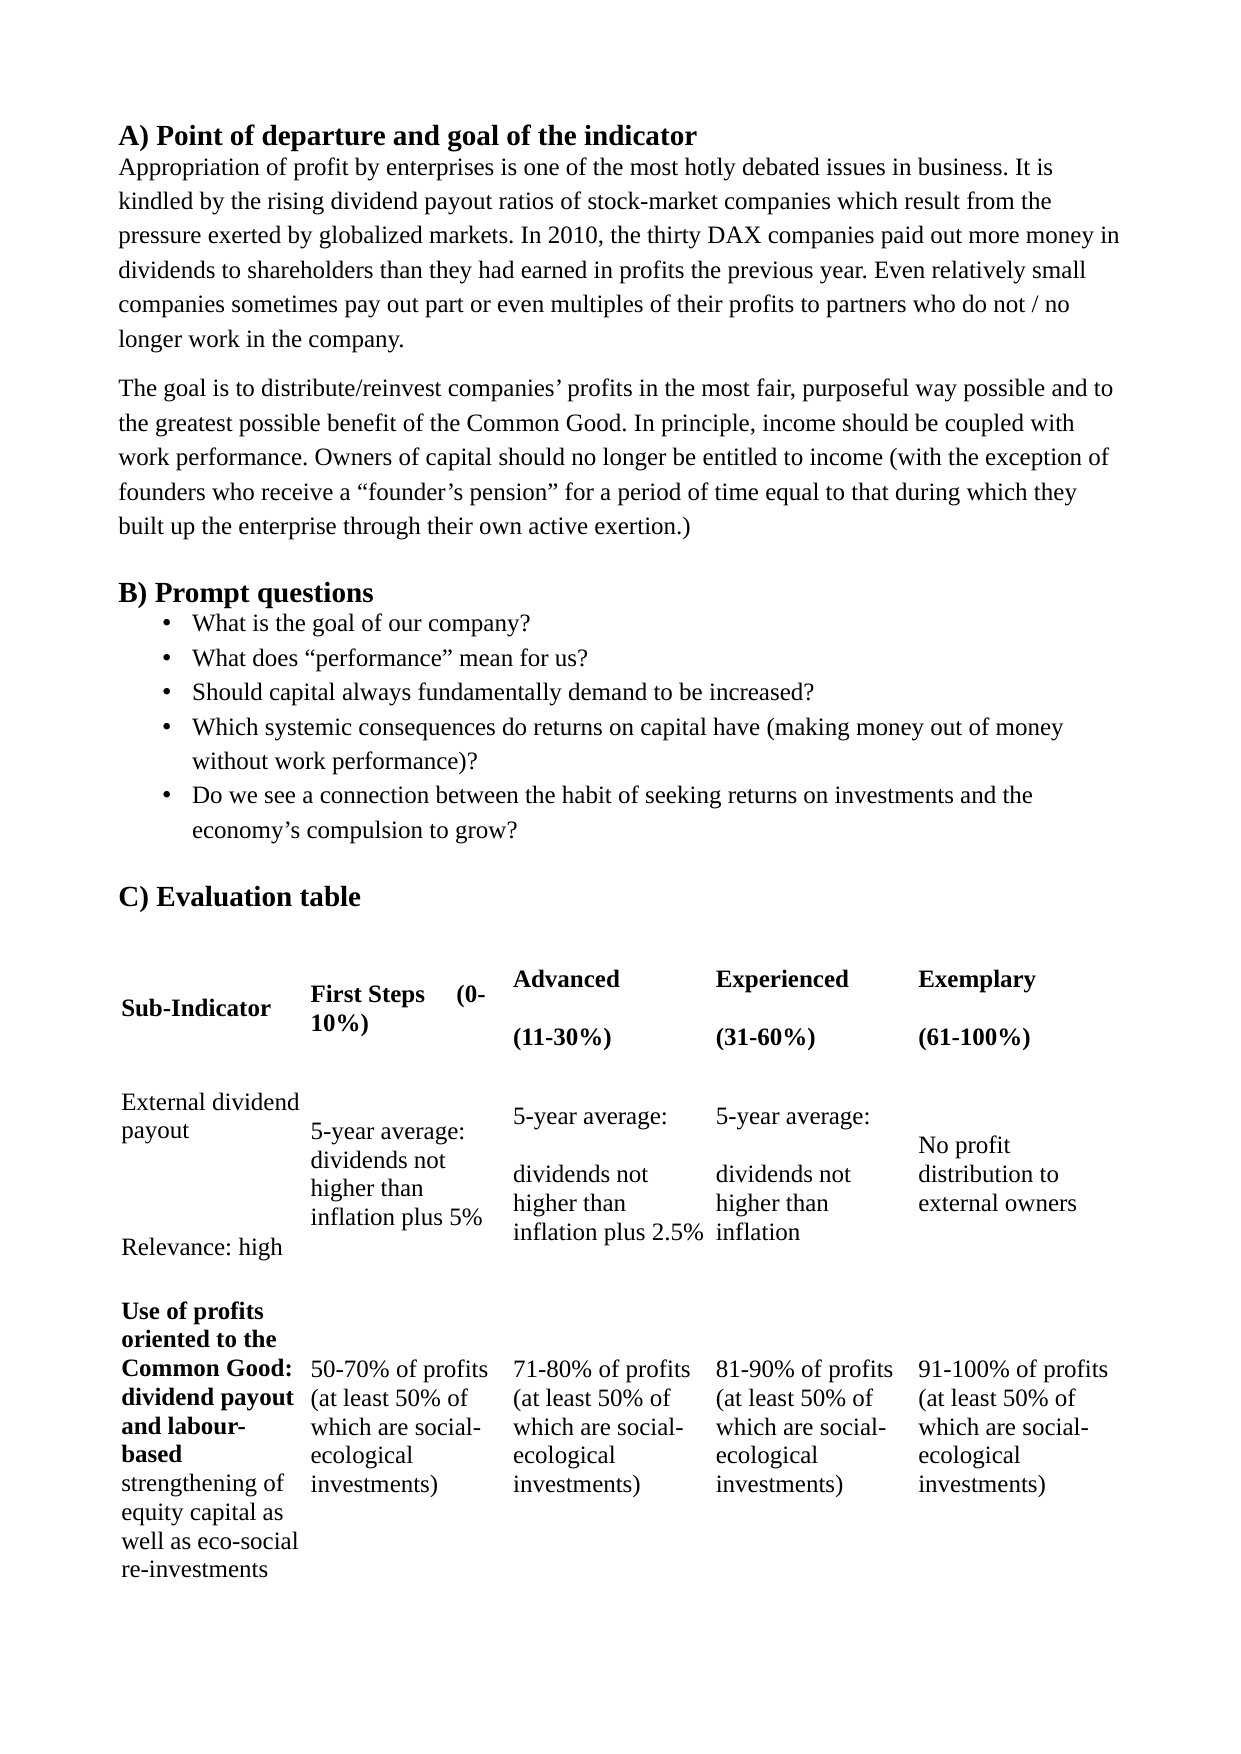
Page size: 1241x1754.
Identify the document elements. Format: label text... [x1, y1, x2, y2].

table_cell 5-year average: dividends not higher than inflation plus 2.5% [510, 1084, 713, 1293]
list What is the goal of our company? [162, 608, 1122, 637]
table_header Advanced (11-30%) [510, 961, 713, 1084]
table_cell External dividend payout Relevance: high [118, 1084, 307, 1293]
table_cell Use of profits oriented to the Common Good: dividend payout and labour-based strengthening of equity capital as well as eco-social re-investments [118, 1293, 307, 1616]
table_cell 91-100% of profits (at least 50% of which are social-ecological investments) [915, 1293, 1122, 1616]
table_cell No profit distribution to external owners [915, 1084, 1122, 1293]
subtitle C) Evaluation table [118, 879, 1122, 912]
table_header First Steps (0-10%) [308, 961, 510, 1084]
list What does “performance” mean for us? [162, 643, 1122, 671]
table_cell 5-year average: dividends not higher than inflation [713, 1084, 915, 1293]
table_header Experienced (31-60%) [713, 961, 915, 1084]
table_cell 50-70% of profits (at least 50% of which are social-ecological investments) [308, 1293, 510, 1616]
table_header Sub-Indicator [118, 961, 307, 1084]
table_cell 81-90% of profits (at least 50% of which are social-ecological investments) [713, 1293, 915, 1616]
table_cell 5-year average: dividends not higher than inflation plus 5% [308, 1084, 510, 1293]
table_cell 71-80% of profits (at least 50% of which are social-ecological investments) [510, 1293, 713, 1616]
table_header Exemplary (61-100%) [915, 961, 1122, 1084]
subtitle A) Point of departure and goal of the indicator [118, 118, 1122, 152]
text Appropriation of profit by enterprises is one of the most hotly debated issues in business. It is kindled by the rising dividend payout ratios of stock-market companies which result from the pressure exerted by globalized markets. In 2010, the thirty DAX companies paid out more money in dividends to shareholders than they had earned in profits the previous year. Even relatively small companies sometimes pay out part or even multiples of their profits to partners who do not / no longer work in the company. [118, 152, 1122, 353]
list Should capital always fundamentally demand to be increased? [162, 677, 1122, 706]
list Which systemic consequences do returns on capital have (making money out of money without work performance)? [162, 712, 1122, 775]
subtitle B) Prompt questions [118, 575, 1122, 608]
text The goal is to distribute/reinvest companies’ profits in the most fair, purposeful way possible and to the greatest possible benefit of the Common Good. In principle, income should be coupled with work performance. Owners of capital should no longer be entitled to income (with the exception of founders who receive a “founder’s pension” for a period of time equal to that during which they built up the enterprise through their own active exertion.) [118, 373, 1122, 540]
list Do we see a connection between the habit of seeking returns on investments and the economy’s compulsion to grow? [162, 781, 1122, 844]
